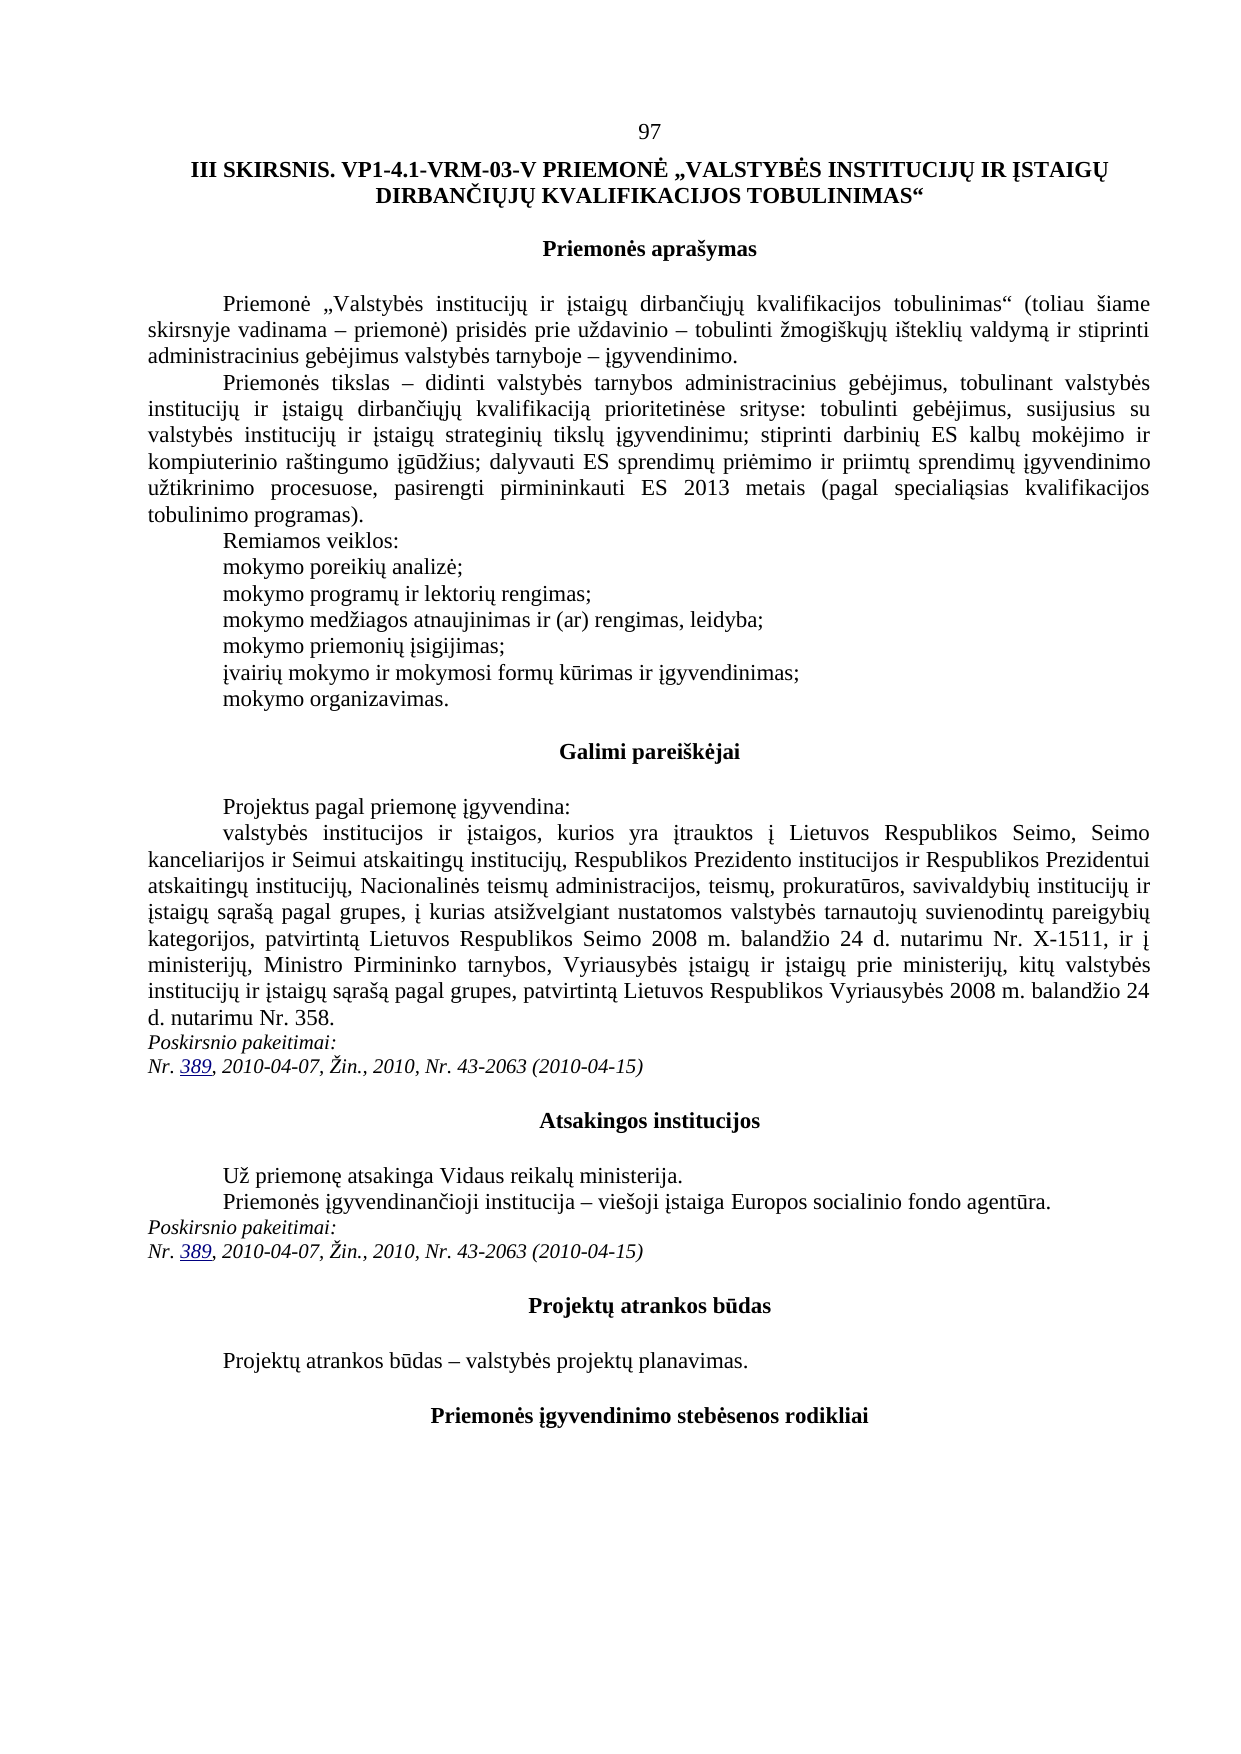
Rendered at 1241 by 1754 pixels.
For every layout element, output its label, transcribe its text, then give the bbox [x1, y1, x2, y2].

text Projektus pagal priemonę įgyvendina: [148, 793, 1152, 819]
text Už priemonę atsakinga Vidaus reikalų ministerija. [148, 1162, 1152, 1188]
text mokymo organizavimas. [148, 685, 1152, 711]
text Projektų atrankos būdas [148, 1292, 1152, 1318]
text Projektų atrankos būdas – valstybės projektų planavimas. [148, 1347, 1152, 1373]
text mokymo medžiagos atnaujinimas ir (ar) rengimas, leidyba; [148, 606, 1152, 632]
text mokymo programų ir lektorių rengimas; [148, 580, 1152, 606]
text Nr. 389, 2010-04-07, Žin., 2010, Nr. 43-2063 (2010-04-15) [148, 1054, 1152, 1078]
text Poskirsnio pakeitimai: [148, 1030, 1152, 1054]
text Priemonės įgyvendinimo stebėsenos rodikliai [148, 1402, 1152, 1428]
text Priemonė „Valstybės institucijų ir įstaigų dirbančiųjų kvalifikacijos tobulinimas“ (toliau šiame skirsnyje vadinama – priemonė) prisidės prie uždavinio – tobulinti žmogiškųjų išteklių valdymą ir stiprinti administracinius gebėjimus valstybės tarnyboje – įgyvendinimo. [148, 290, 1152, 369]
text Priemonės aprašymas [148, 235, 1152, 261]
text įvairių mokymo ir mokymosi formų kūrimas ir įgyvendinimas; [148, 659, 1152, 685]
text mokymo priemonių įsigijimas; [148, 632, 1152, 659]
text Remiamos veiklos: [148, 527, 1152, 553]
text Nr. 389, 2010-04-07, Žin., 2010, Nr. 43-2063 (2010-04-15) [148, 1239, 1152, 1263]
text Priemonės įgyvendinančioji institucija – viešoji įstaiga Europos socialinio fondo agentūra. [148, 1188, 1152, 1215]
text valstybės institucijos ir įstaigos, kurios yra įtrauktos į Lietuvos Respublikos Seimo, Seimo kanceliarijos ir Seimui atskaitingų institucijų, Respublikos Prezidento institucijos ir Respublikos Prezidentui atskaitingų institucijų, Nacionalinės teismų administracijos, teismų, prokuratūros, savivaldybių institucijų ir įstaigų sąrašą pagal grupes, į kurias atsižvelgiant nustatomos valstybės tarnautojų suvienodintų pareigybių kategorijos, patvirtintą Lietuvos Respublikos Seimo 2008 m. balandžio 24 d. nutarimu Nr. X-1511, ir į ministerijų, Ministro Pirmininko tarnybos, Vyriausybės įstaigų ir įstaigų prie ministerijų, kitų valstybės institucijų ir įstaigų sąrašą pagal grupes, patvirtintą Lietuvos Respublikos Vyriausybės 2008 m. balandžio 24 d. nutarimu Nr. 358. [148, 819, 1152, 1030]
text Poskirsnio pakeitimai: [148, 1215, 1152, 1239]
text Atsakingos institucijos [148, 1107, 1152, 1133]
text Priemonės tikslas – didinti valstybės tarnybos administracinius gebėjimus, tobulinant valstybės institucijų ir įstaigų dirbančiųjų kvalifikaciją prioritetinėse srityse: tobulinti gebėjimus, susijusius su valstybės institucijų ir įstaigų strateginių tikslų įgyvendinimu; stiprinti darbinių ES kalbų mokėjimo ir kompiuterinio raštingumo įgūdžius; dalyvauti ES sprendimų priėmimo ir priimtų sprendimų įgyvendinimo užtikrinimo procesuose, pasirengti pirmininkauti ES 2013 metais (pagal specialiąsias kvalifikacijos tobulinimo programas). [148, 369, 1152, 527]
subtitle III SKIRSNIS. VP1-4.1-VRM-03-V PRIEMONĖ „VALSTYBĖS INSTITUCIJŲ IR ĮSTAIGŲ DIRBANČIŲJŲ KVALIFIKACIJOS TOBULINIMAS“ [148, 156, 1152, 208]
text Galimi pareiškėjai [148, 738, 1152, 764]
text mokymo poreikių analizė; [148, 553, 1152, 580]
